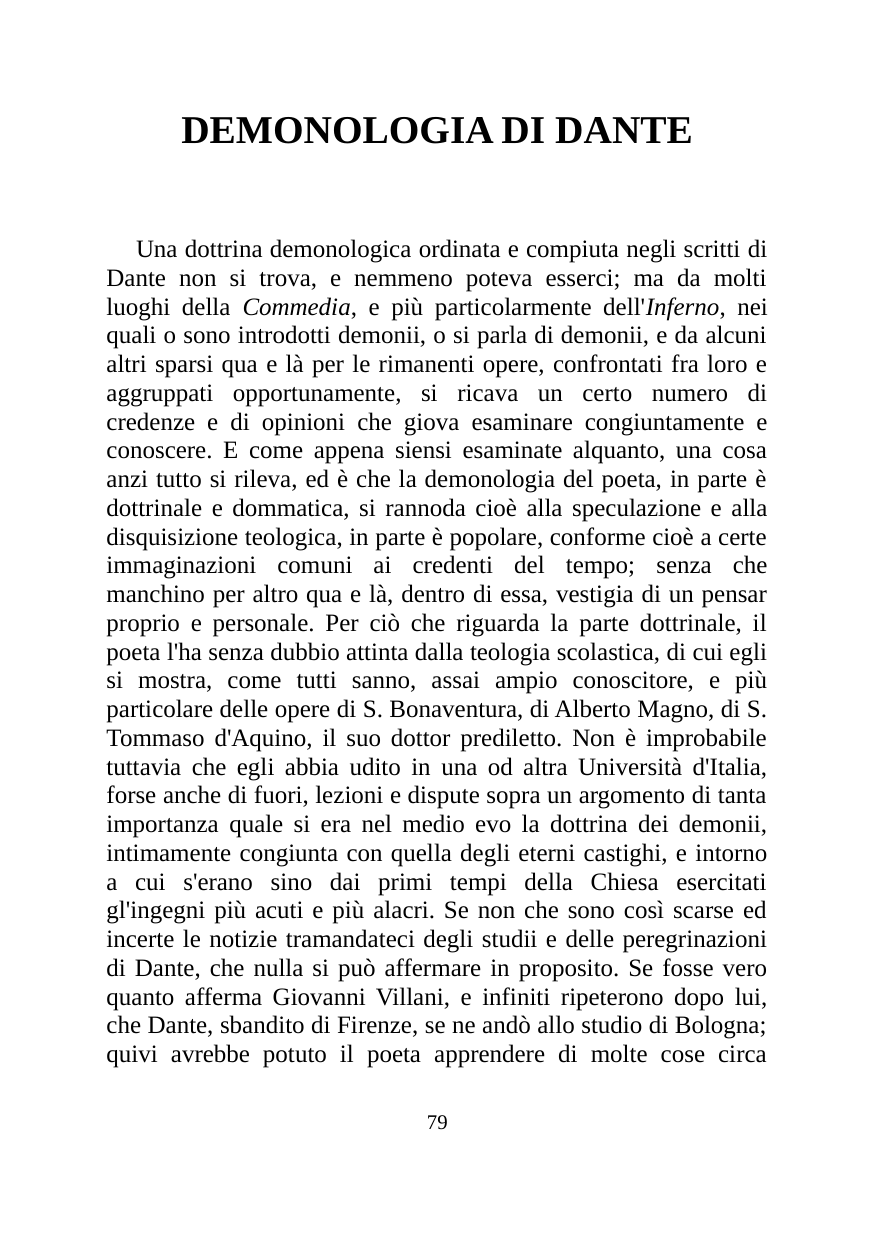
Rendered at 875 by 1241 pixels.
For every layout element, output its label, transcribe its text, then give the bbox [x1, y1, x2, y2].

subtitle DEMONOLOGIA DI DANTE [106, 106, 768, 152]
text Una dottrina demonologica ordinata e compiuta negli scritti di Dante non si trova, e nemmeno poteva esserci; ma da molti luoghi della Commedia, e più particolarmente dell'Inferno, nei quali o sono introdotti demonii, o si parla di demonii, e da alcuni altri sparsi qua e là per le rimanenti opere, confrontati fra loro e aggruppati opportunamente, si ricava un certo numero di credenze e di opinioni che giova esaminare congiuntamente e conoscere. E come appena siensi esaminate alquanto, una cosa anzi tutto si rileva, ed è che la demonologia del poeta, in parte è dottrinale e dommatica, si rannoda cioè alla speculazione e alla disquisizione teologica, in parte è popolare, conforme cioè a certe immaginazioni comuni ai credenti del tempo; senza che manchino per altro qua e là, dentro di essa, vestigia di un pensar proprio e personale. Per ciò che riguarda la parte dottrinale, il poeta l'ha senza dubbio attinta dalla teologia scolastica, di cui egli si mostra, come tutti sanno, assai ampio conoscitore, e più particolare delle opere di S. Bonaventura, di Alberto Magno, di S. Tommaso d'Aquino, il suo dottor prediletto. Non è improbabile tuttavia che egli abbia udito in una od altra Università d'Italia, forse anche di fuori, lezioni e dispute sopra un argomento di tanta importanza quale si era nel medio evo la dottrina dei demonii, intimamente congiunta con quella degli eterni castighi, e intorno a cui s'erano sino dai primi tempi della Chiesa esercitati gl'ingegni più acuti e più alacri. Se non che sono così scarse ed incerte le notizie tramandateci degli studii e delle peregrinazioni di Dante, che nulla si può affermare in proposito. Se fosse vero quanto afferma Giovanni Villani, e infiniti ripeterono dopo lui, che Dante, sbandito di Firenze, se ne andò allo studio di Bologna; quivi avrebbe potuto il poeta apprendere di molte cose circa [106, 234, 768, 1068]
